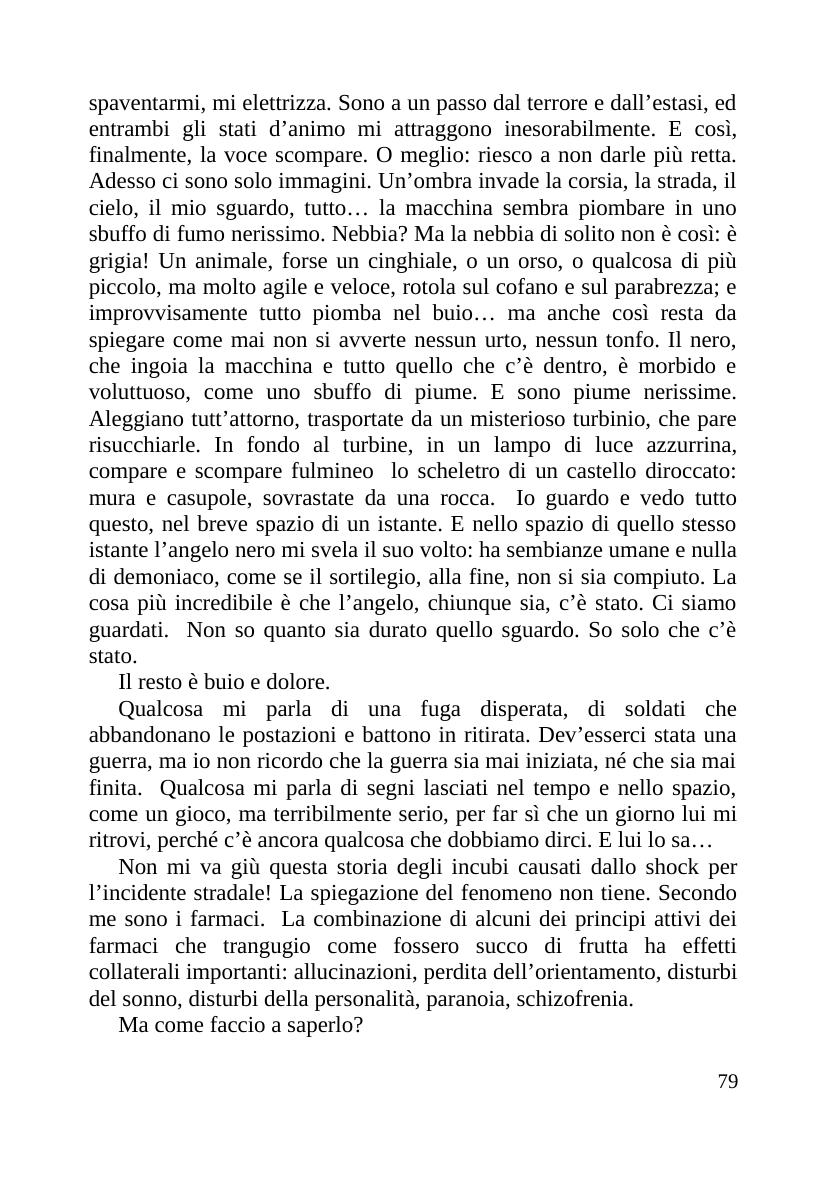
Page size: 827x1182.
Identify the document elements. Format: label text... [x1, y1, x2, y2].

text Qualcosa mi parla di una fuga disperata, di soldati che abbandonano le postazioni e battono in ritirata. Dev’esserci stata una guerra, ma io non ricordo che la guerra sia mai iniziata, né che sia mai finita. Qualcosa mi parla di segni lasciati nel tempo e nello spazio, come un gioco, ma terribilmente serio, per far sì che un giorno lui mi ritrovi, perché c’è ancora qualcosa che dobbiamo dirci. E lui lo sa… [88, 695, 738, 853]
text Il resto è buio e dolore. [88, 668, 738, 695]
text Ma come faccio a saperlo? [88, 1011, 738, 1037]
text Non mi va giù questa storia degli incubi causati dallo shock per l’incidente stradale! La spiegazione del fenomeno non tiene. Secondo me sono i farmaci. La combinazione di alcuni dei principi attivi dei farmaci che trangugio come fossero succo di frutta ha effetti collaterali importanti: allucinazioni, perdita dell’orientamento, disturbi del sonno, disturbi della personalità, paranoia, schizofrenia. [88, 853, 738, 1011]
text spaventarmi, mi elettrizza. Sono a un passo dal terrore e dall’estasi, ed entrambi gli stati d’animo mi attraggono inesorabilmente. E così, finalmente, la voce scompare. O meglio: riesco a non darle più retta. Adesso ci sono solo immagini. Un’ombra invade la corsia, la strada, il cielo, il mio sguardo, tutto… la macchina sembra piombare in uno sbuffo di fumo nerissimo. Nebbia? Ma la nebbia di solito non è così: è grigia! Un animale, forse un cinghiale, o un orso, o qualcosa di più piccolo, ma molto agile e veloce, rotola sul cofano e sul parabrezza; e improvvisamente tutto piomba nel buio… ma anche così resta da spiegare come mai non si avverte nessun urto, nessun tonfo. Il nero, che ingoia la macchina e tutto quello che c’è dentro, è morbido e voluttuoso, come uno sbuffo di piume. E sono piume nerissime. Aleggiano tutt’attorno, trasportate da un misterioso turbinio, che pare risucchiarle. In fondo al turbine, in un lampo di luce azzurrina, compare e scompare fulmineo lo scheletro di un castello diroccato: mura e casupole, sovrastate da una rocca. Io guardo e vedo tutto questo, nel breve spazio di un istante. E nello spazio di quello stesso istante l’angelo nero mi svela il suo volto: ha sembianze umane e nulla di demoniaco, come se il sortilegio, alla fine, non si sia compiuto. La cosa più incredibile è che l’angelo, chiunque sia, c’è stato. Ci siamo guardati. Non so quanto sia durato quello sguardo. So solo che c’è stato. [88, 88, 738, 668]
